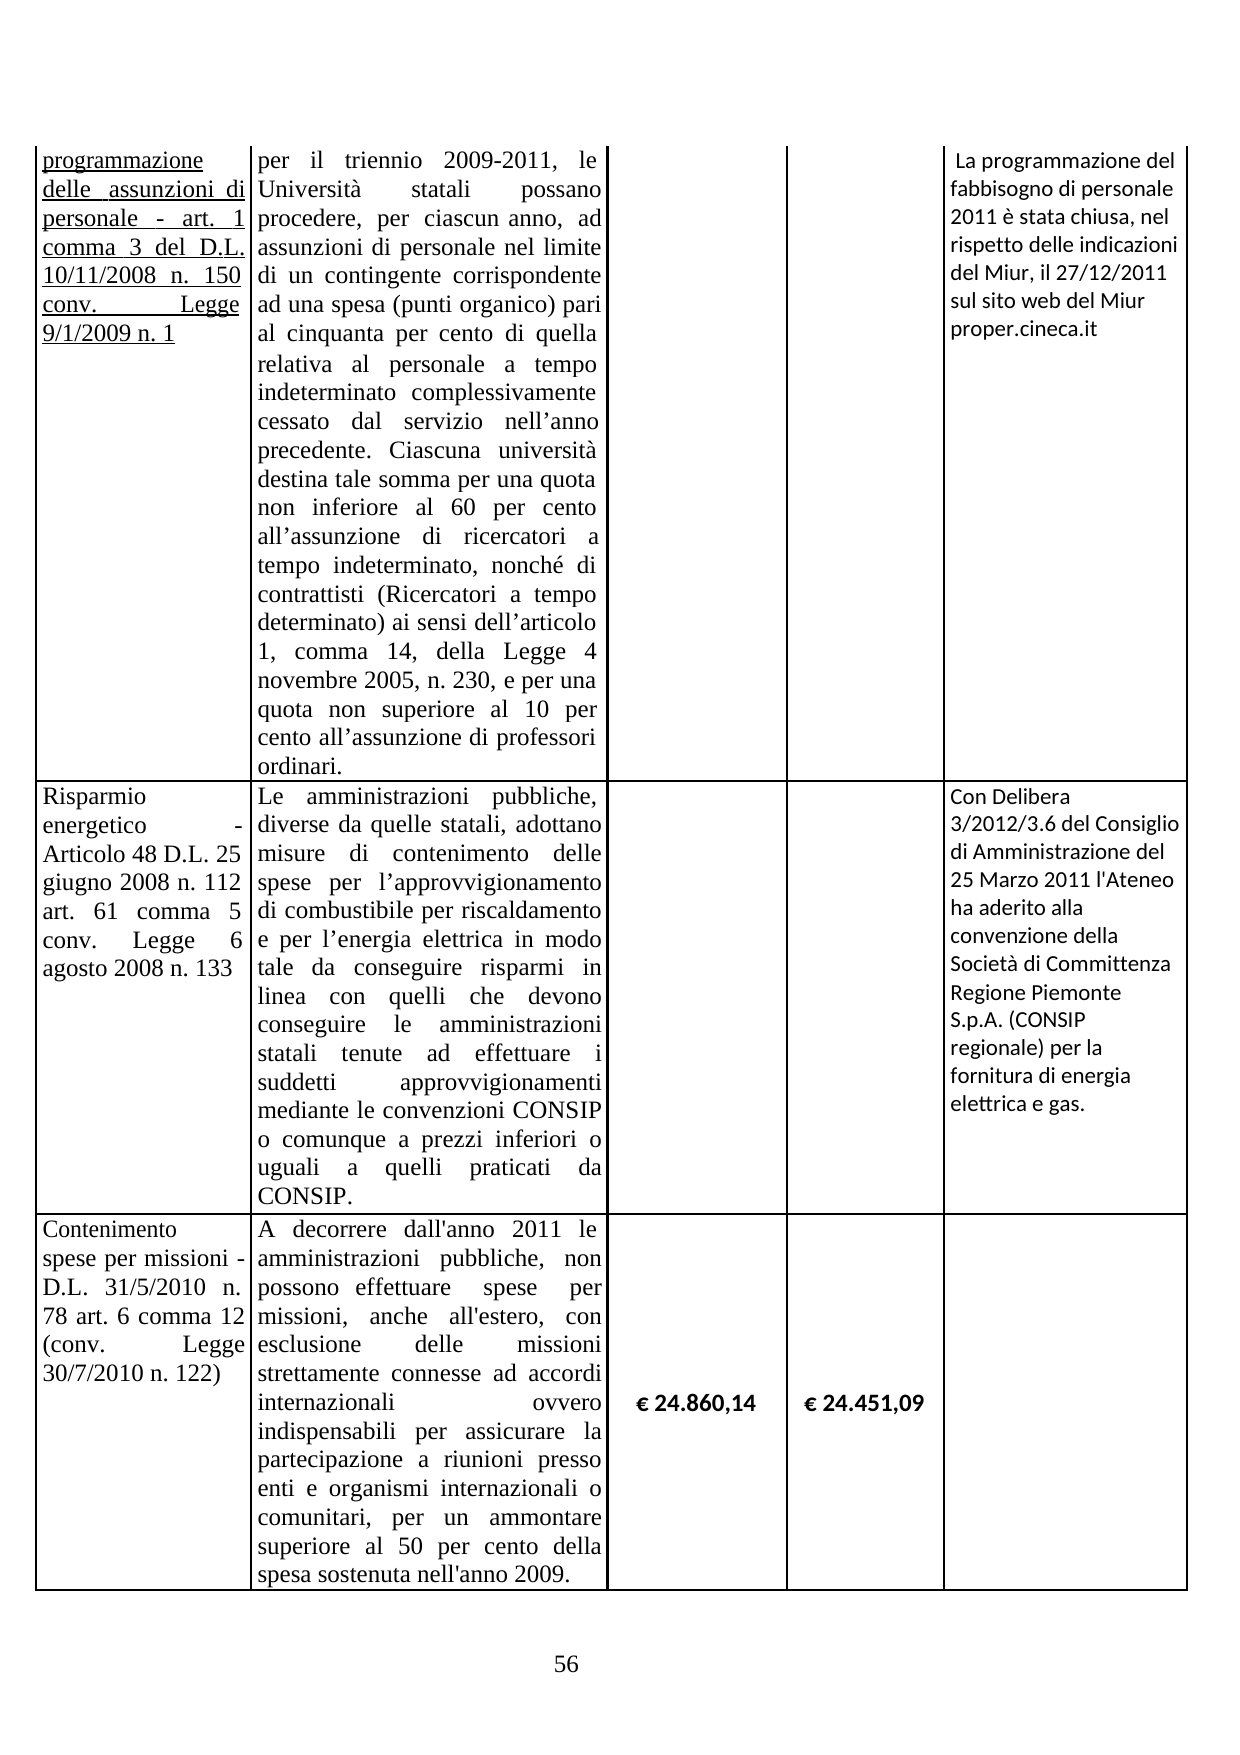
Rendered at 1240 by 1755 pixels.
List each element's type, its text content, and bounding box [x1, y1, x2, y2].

table_cell non inferiore al 60 per cento [252, 492, 606, 521]
table_cell Contenimento spese per missioni - D.L. 31/5/2010 n. 78 art. 6 comma 12 (conv. Legge 30/7/2010 n. 122) [37, 1215, 250, 1589]
table_cell [945, 1215, 1186, 1589]
table_cell [788, 782, 943, 1213]
table_cell destina tale somma per una quota [252, 463, 606, 492]
table_cell relativa al personale a tempo [252, 348, 606, 377]
table_cell A decorrere dall'anno 2011 le amministrazioni pubbliche, non possono effettuare spese per missioni, anche all'estero, con esclusione delle missioni strettamente connesse ad accordi internazionali ovvero indispensabili per assicurare la partecipazione a riunioni presso enti e organismi internazionali o comunitari, per un ammontare superiore al 50 per cento della spesa sostenuta nell'anno 2009. [252, 1215, 606, 1589]
table_header [609, 146, 786, 780]
table_cell determinato) ai sensi dell’articolo [252, 607, 606, 636]
table_cell indeterminato complessivamente [252, 377, 606, 406]
table_header [788, 146, 943, 780]
table_cell tempo indeterminato, nonché di [252, 549, 606, 578]
table_cell Le amministrazioni pubbliche, diverse da quelle statali, adottano misure di contenimento delle spese per l’approvvigionamento di combustibile per riscaldamento e per l’energia elettrica in modo tale da conseguire risparmi in linea con quelli che devono conseguire le amministrazioni statali tenute ad effettuare i suddetti approvvigionamenti mediante le convenzioni CONSIP o comunque a prezzi inferiori o uguali a quelli praticati da CONSIP. [252, 782, 606, 1213]
table_cell Risparmio energetico - Articolo 48 D.L. 25 giugno 2008 n. 112 art. 61 comma 5 conv. Legge 6 agosto 2008 n. 133 [37, 782, 250, 1213]
table_cell contrattisti (Ricercatori a tempo [252, 578, 606, 607]
table_cell precedente. Ciascuna università [252, 434, 606, 463]
table_header programmazione delle assunzioni di personale - art. 1 comma 3 del D.L. 10/11/2008 n. 150 conv. Legge 9/1/2009 n. 1 [37, 146, 250, 780]
table_header La programmazione del fabbisogno di personale 2011 è stata chiusa, nel rispetto delle indicazioni del Miur, il 27/12/2011 sul sito web del Miur proper.cineca.it [945, 146, 1186, 780]
table_cell ordinari. [252, 751, 606, 780]
table_header per il triennio 2009-2011, le Università statali possano procedere, per ciascun anno, ad assunzioni di personale nel limite di un contingente corrispondente ad una spesa (punti organico) pari al cinquanta per cento di quella [252, 146, 606, 348]
table_cell cento all’assunzione di professori [252, 722, 606, 751]
table_cell all’assunzione di ricercatori a [252, 521, 606, 549]
table_cell cessato dal servizio nell’anno [252, 406, 606, 434]
table_cell Con Delibera 3/2012/3.6 del Consiglio di Amministrazione del 25 Marzo 2011 l'Ateneo ha aderito alla convenzione della Società di Committenza Regione Piemonte S.p.A. (CONSIP regionale) per la fornitura di energia elettrica e gas. [945, 782, 1186, 1213]
table_cell novembre 2005, n. 230, e per una [252, 664, 606, 693]
table_cell [609, 782, 786, 1213]
table_cell 1, comma 14, della Legge 4 [252, 636, 606, 664]
table_cell € 24.451,09 [788, 1215, 943, 1589]
table_cell € 24.860,14 [609, 1215, 786, 1589]
table_cell quota non superiore al 10 per [252, 693, 606, 722]
